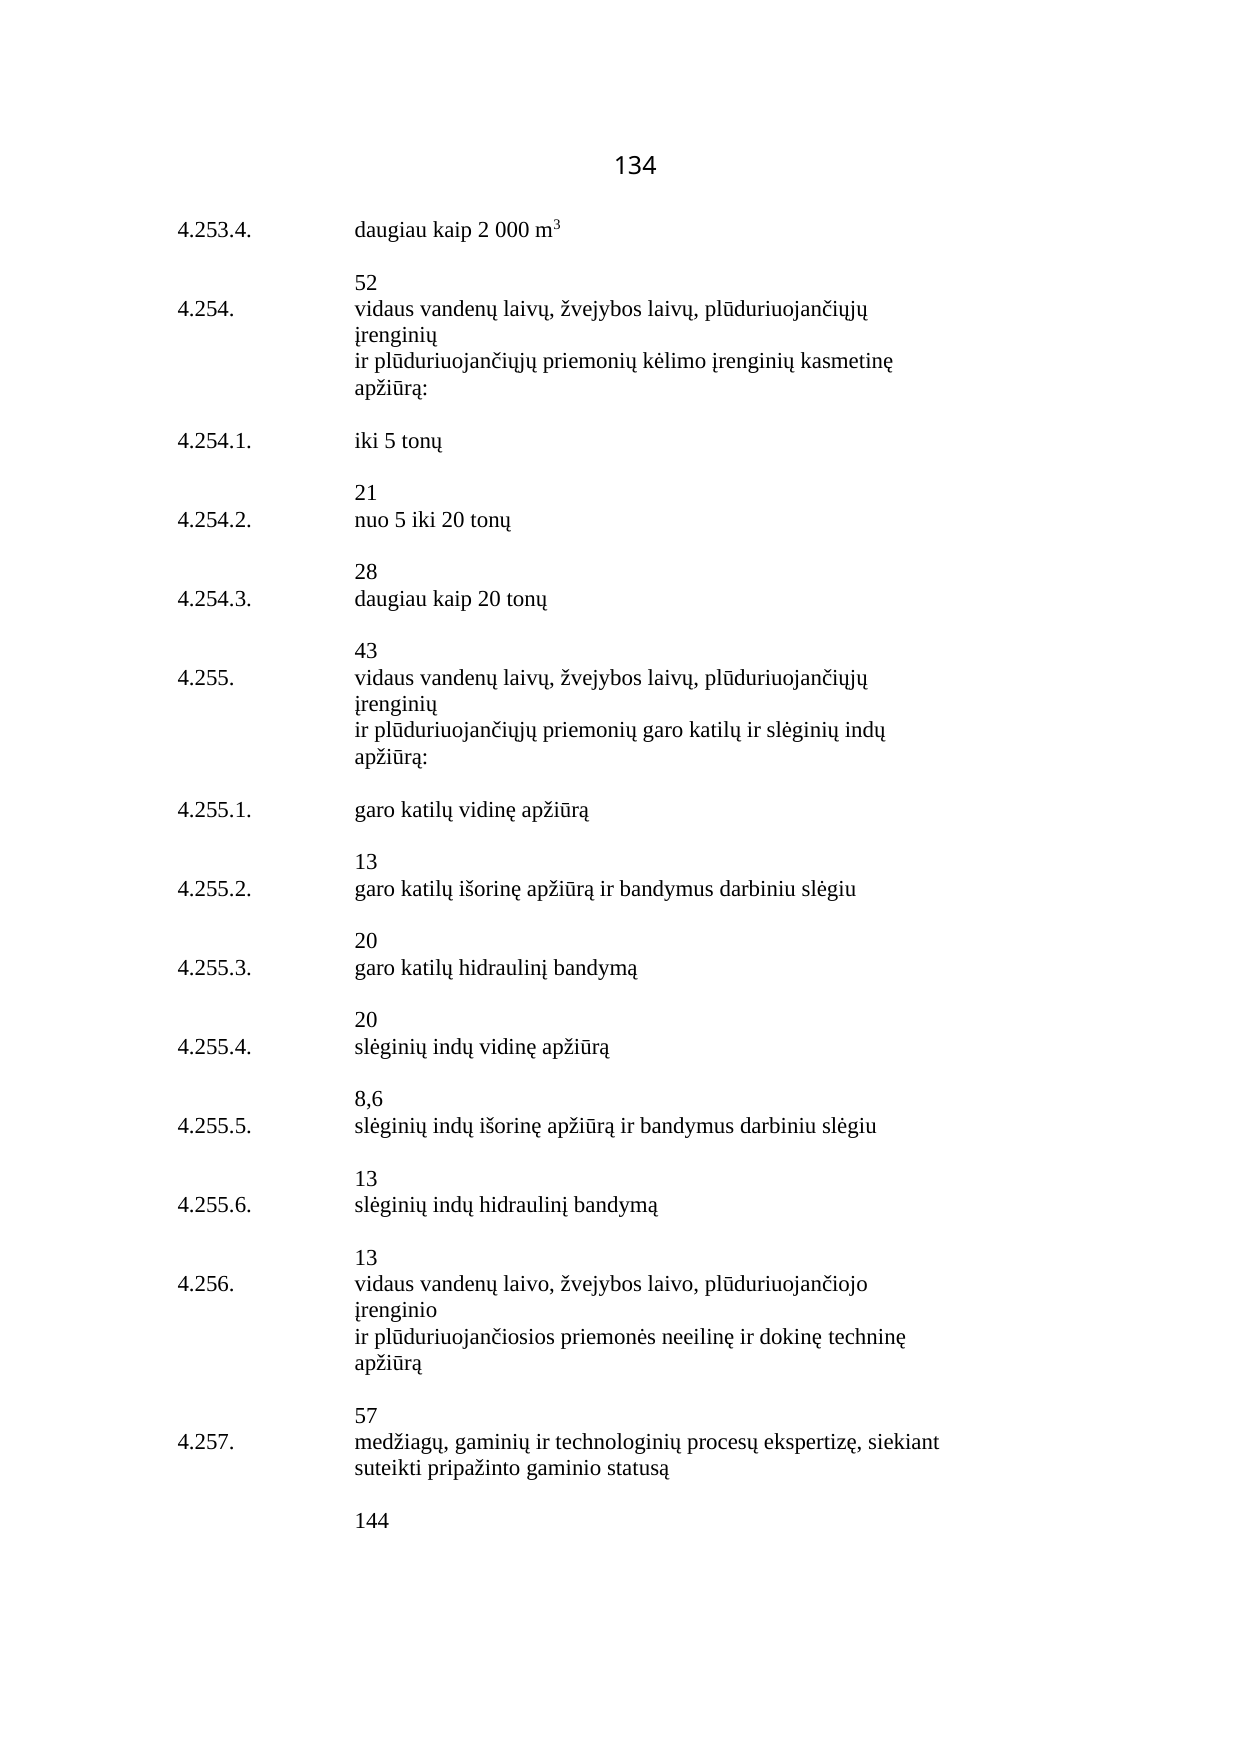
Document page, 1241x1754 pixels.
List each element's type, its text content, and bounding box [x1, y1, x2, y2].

text ir plūduriuojančiųjų priemonių garo katilų ir slėginių indų apžiūrą: [354, 717, 945, 796]
text 4.254.1. iki 5 tonų 21 [177, 427, 945, 506]
text 4.256. vidaus vandenų laivo, žvejybos laivo, plūduriuojančiojo įrenginio [177, 1270, 945, 1323]
text ir plūduriuojančiosios priemonės neeilinę ir dokinę techninę [354, 1323, 945, 1349]
text 4.255.3. garo katilų hidraulinį bandymą 20 [177, 954, 945, 1033]
text 4.255. vidaus vandenų laivų, žvejybos laivų, plūduriuojančiųjų įrenginių [177, 664, 945, 717]
text 4.255.5. slėginių indų išorinę apžiūrą ir bandymus darbiniu slėgiu 13 [177, 1112, 945, 1191]
text 4.257. medžiagų, gaminių ir technologinių procesų ekspertizę, siekiant [177, 1428, 945, 1454]
text 4.253.4. daugiau kaip 2 000 m3 52 [177, 216, 945, 295]
text 4.254.2. nuo 5 iki 20 tonų 28 [177, 506, 945, 585]
text apžiūrą 57 [354, 1349, 945, 1428]
text 4.255.4. slėginių indų vidinę apžiūrą 8,6 [177, 1033, 945, 1112]
text 4.254. vidaus vandenų laivų, žvejybos laivų, plūduriuojančiųjų įrenginių [177, 295, 945, 348]
text 4.255.1. garo katilų vidinę apžiūrą 13 [177, 796, 945, 875]
text 4.255.6. slėginių indų hidraulinį bandymą 13 [177, 1191, 945, 1270]
text 4.254.3. daugiau kaip 20 tonų 43 [177, 585, 945, 664]
text 4.255.2. garo katilų išorinę apžiūrą ir bandymus darbiniu slėgiu 20 [177, 875, 945, 954]
text suteikti pripažinto gaminio statusą 144 [354, 1454, 945, 1533]
text ir plūduriuojančiųjų priemonių kėlimo įrenginių kasmetinę apžiūrą: [354, 348, 945, 427]
